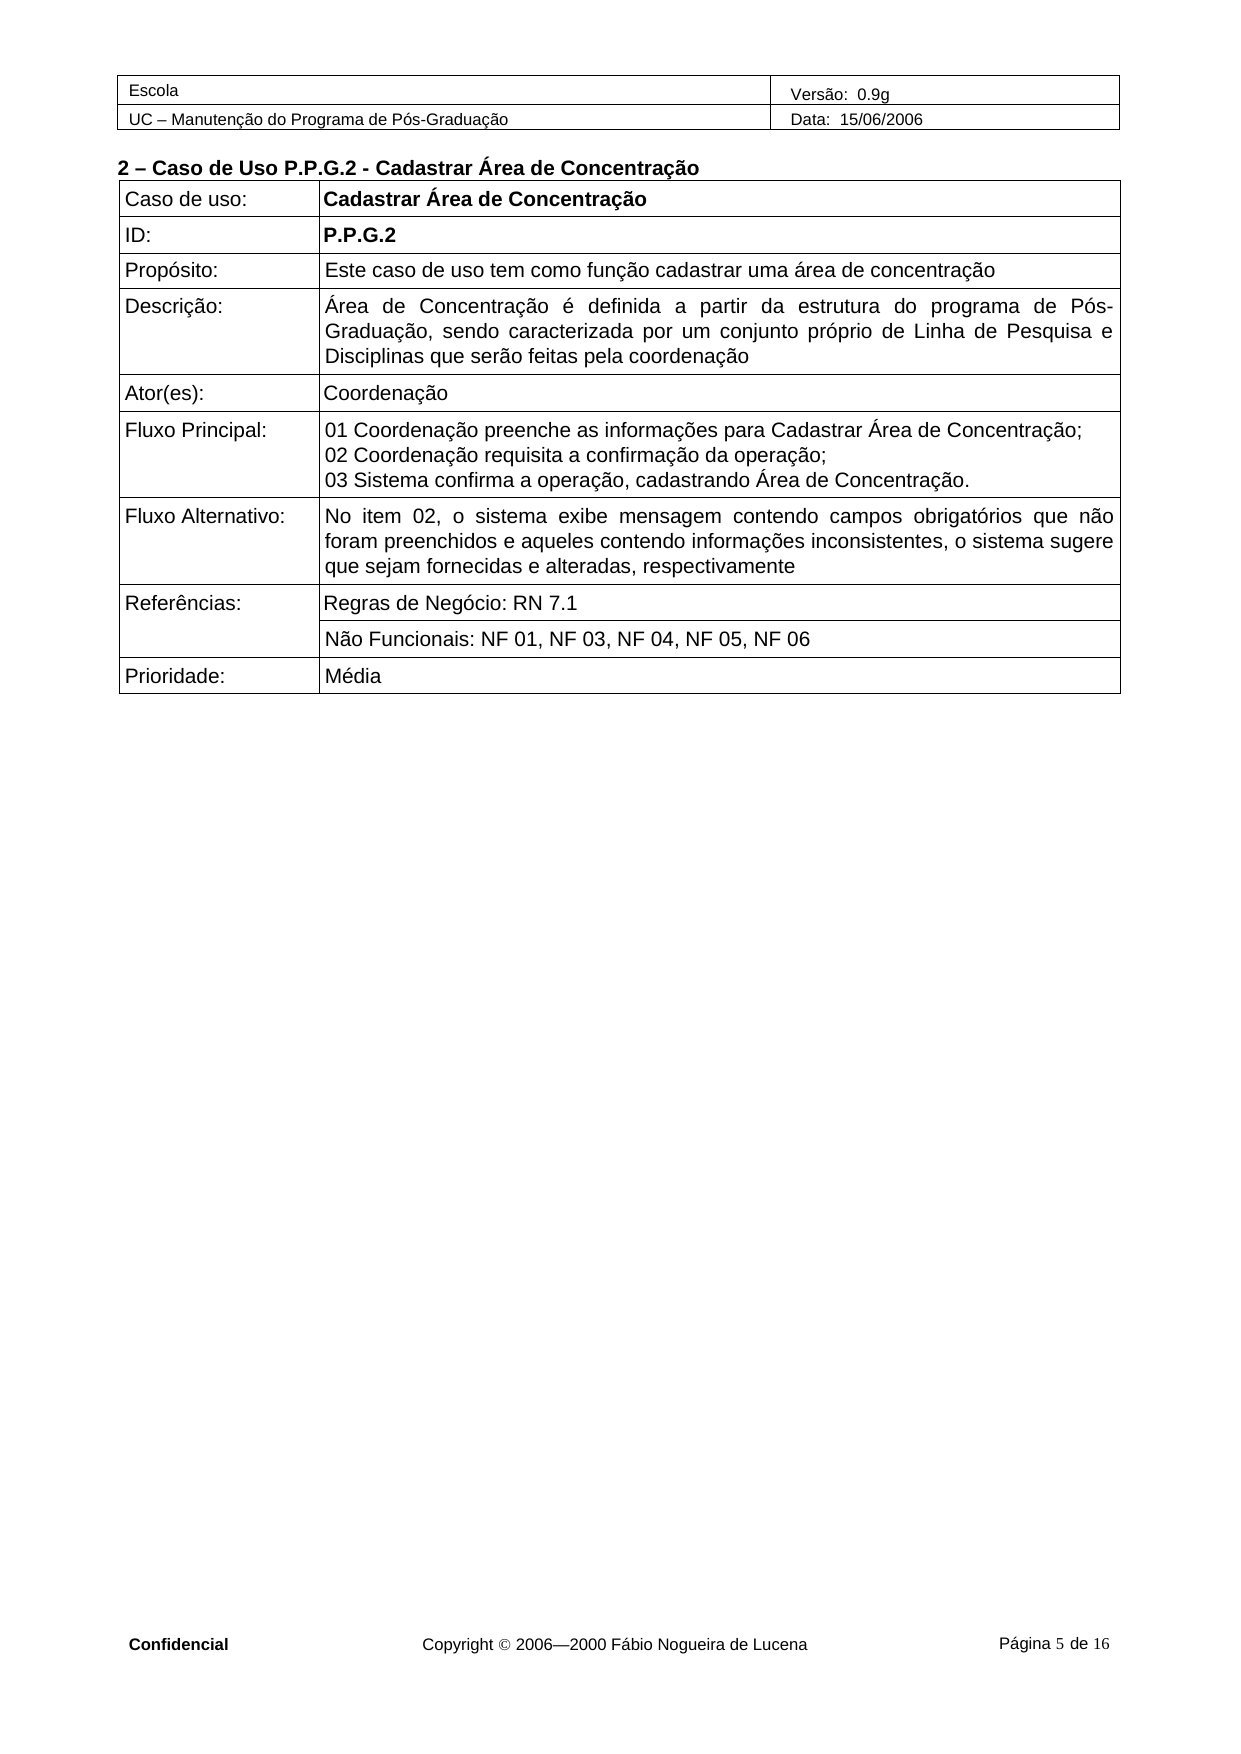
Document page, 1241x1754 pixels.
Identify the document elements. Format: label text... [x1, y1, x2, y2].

table_header Cadastrar Área de Concentração [320, 181, 1120, 216]
table_cell 01 Coordenação preenche as informações para Cadastrar Área de Concentração; 02 Coordenação requisita a confirmação da operação; 03 Sistema confirma a operação, cadastrando Área de Concentração. [320, 412, 1120, 497]
table_cell No item 02, o sistema exibe mensagem contendo campos obrigatórios que não foram preenchidos e aqueles contendo informações inconsistentes, o sistema sugere que sejam fornecidas e alteradas, respectivamente [320, 498, 1120, 584]
table_cell Fluxo Principal: [120, 412, 319, 497]
table_cell Média [320, 658, 1120, 693]
text 2 – Caso de Uso P.P.G.2 - Cadastrar Área de Concentração [117, 154, 1120, 179]
table_header Caso de uso: [120, 181, 319, 216]
table_cell Propósito: [120, 254, 319, 287]
table_cell Área de Concentração é definida a partir da estrutura do programa de Pós-Graduação, sendo caracterizada por um conjunto próprio de Linha de Pesquisa e Disciplinas que serão feitas pela coordenação [320, 289, 1120, 374]
table_cell Referências: [120, 585, 319, 657]
table_cell Prioridade: [120, 658, 319, 693]
table_cell P.P.G.2 [320, 217, 1120, 253]
table_cell Fluxo Alternativo: [120, 498, 319, 584]
table_cell ID: [120, 217, 319, 253]
table_header Regras de Negócio: RN 7.1 [320, 585, 1120, 620]
table_cell Este caso de uso tem como função cadastrar uma área de concentração [320, 254, 1120, 287]
table_cell Coordenação [320, 375, 1120, 411]
table_cell Ator(es): [120, 375, 319, 411]
table_cell Não Funcionais: NF 01, NF 03, NF 04, NF 05, NF 06 [320, 621, 1120, 657]
table_cell Descrição: [120, 289, 319, 374]
